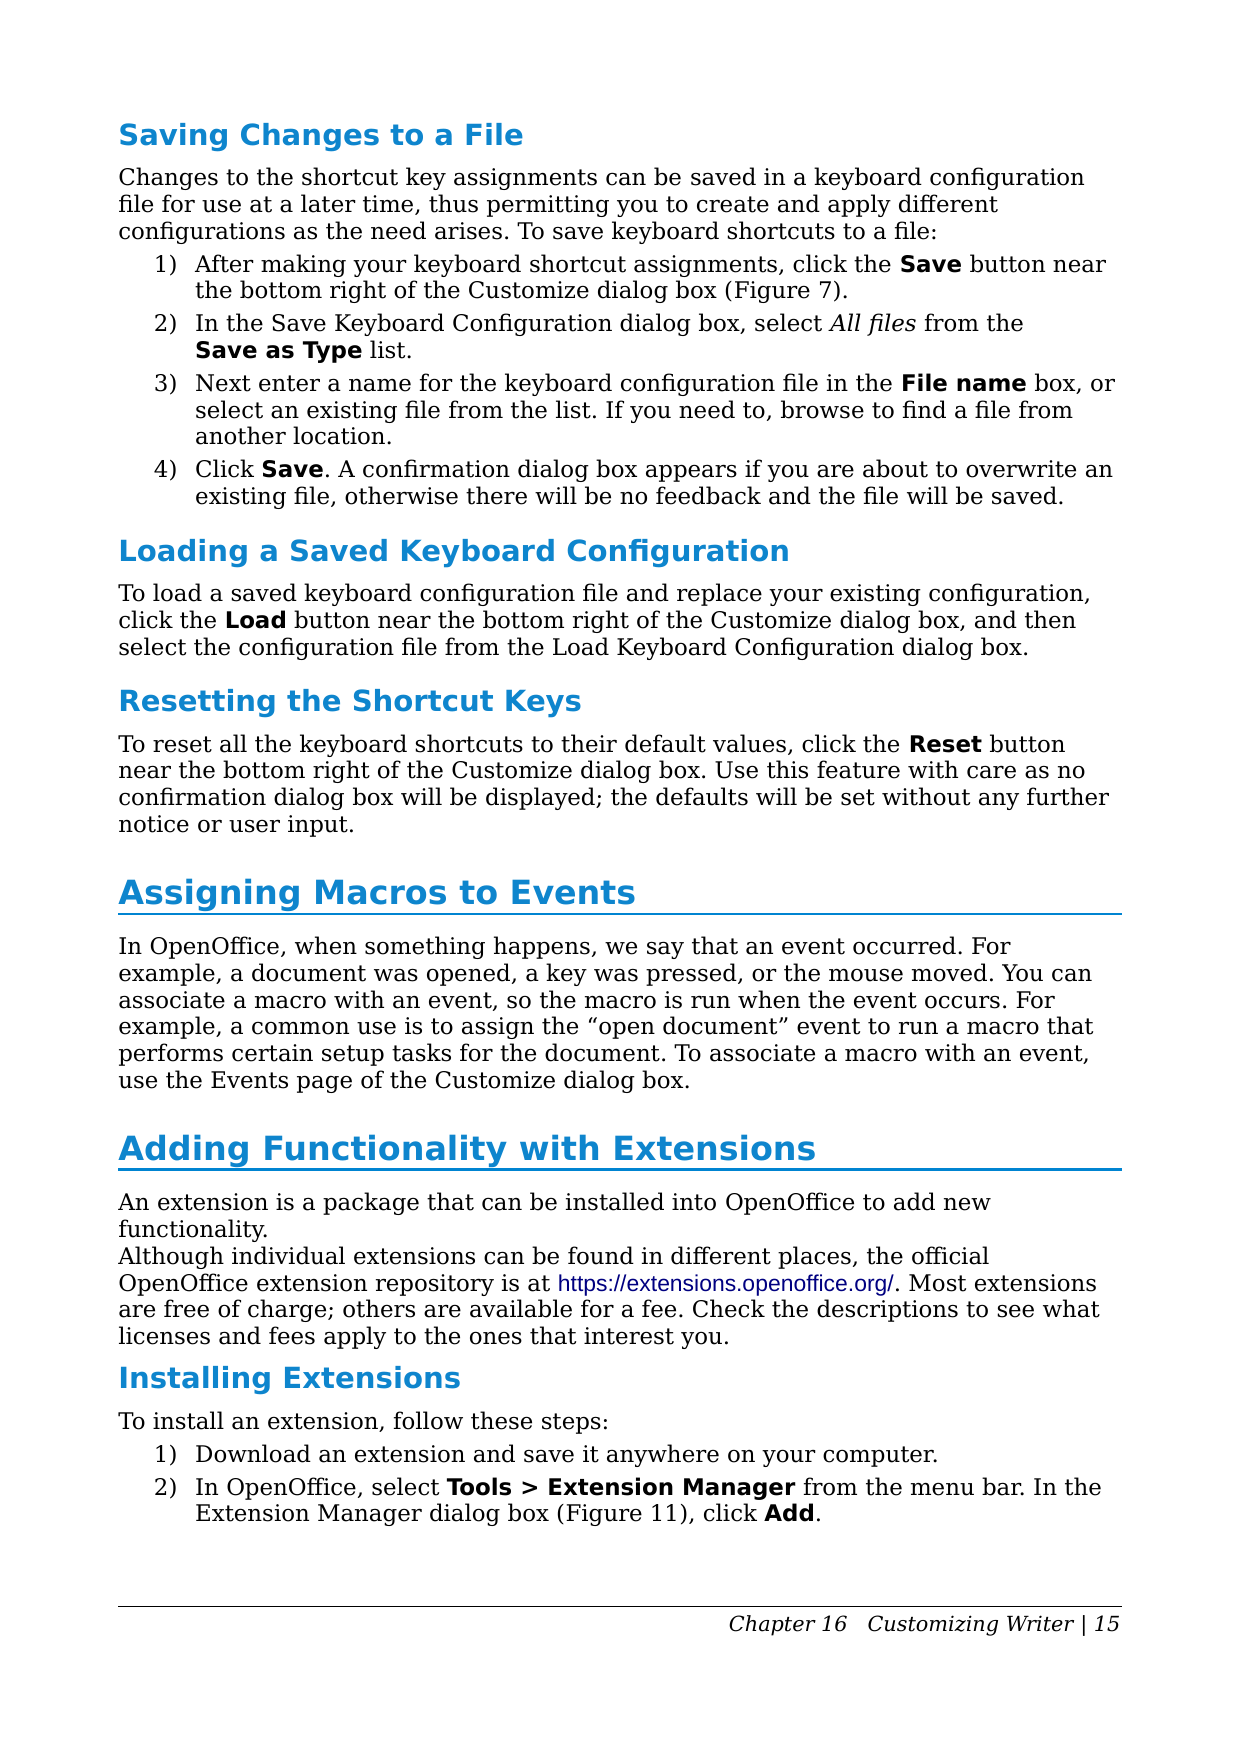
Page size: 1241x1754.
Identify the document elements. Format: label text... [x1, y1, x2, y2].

subtitle Loading a Saved Keyboard Configuration [118, 534, 1122, 568]
text In OpenOffice, when something happens, we say that an event occurred. For example, a document was opened, a key was pressed, or the mouse moved. You can associate a macro with an event, so the macro is run when the event occurs. For example, a common use is to assign the “open document” event to run a macro that performs certain setup tasks for the document. To associate a macro with an event, use the Events page of the Customize dialog box. [118, 933, 1122, 1093]
list In OpenOffice, select Tools > Extension Manager from the menu bar. In the Extension Manager dialog box (Figure 11), click Add. [177, 1474, 1122, 1527]
list Click Save. A confirmation dialog box appears if you are about to overwrite an existing file, otherwise there will be no feedback and the file will be saved. [177, 456, 1122, 510]
list Changes to the shortcut key assignments can be saved in a keyboard configuration file for use at a later time, thus permitting you to create and apply different configurations as the need arises. To save keyboard shortcuts to a file: [118, 164, 1122, 244]
text Although individual extensions can be found in different places, the official OpenOffice extension repository is at https://extensions.openoffice.org/. Most extensions are free of charge; others are available for a fee. Check the descriptions to see what licenses and fees apply to the ones that interest you. [118, 1243, 1122, 1350]
subtitle Saving Changes to a File [118, 118, 1122, 152]
list After making your keyboard shortcut assignments, click the Save button near the bottom right of the Customize dialog box (Figure 7). [177, 251, 1122, 304]
list To install an extension, follow these steps: [118, 1408, 1122, 1434]
text To load a saved keyboard configuration file and replace your existing configuration, click the Load button near the bottom right of the Customize dialog box, and then select the configuration file from the Load Keyboard Configuration dialog box. [118, 580, 1122, 660]
subtitle Adding Functionality with Extensions [118, 1130, 1122, 1168]
text An extension is a package that can be installed into OpenOffice to add new functionality. [118, 1189, 1122, 1243]
subtitle Assigning Macros to Events [118, 874, 1122, 913]
subtitle Resetting the Shortcut Keys [118, 684, 1122, 718]
list In the Save Keyboard Configuration dialog box, select All files from the Save as Type list. [177, 311, 1122, 364]
list Download an extension and save it anywhere on your computer. [177, 1441, 1122, 1468]
text To reset all the keyboard shortcuts to their default values, click the Reset button near the bottom right of the Customize dialog box. Use this feature with care as no confirmation dialog box will be displayed; the defaults will be set without any further notice or user input. [118, 731, 1122, 838]
subtitle Installing Extensions [118, 1361, 1122, 1395]
list Next enter a name for the keyboard configuration file in the File name box, or select an existing file from the list. If you need to, browse to find a file from another location. [177, 370, 1122, 450]
